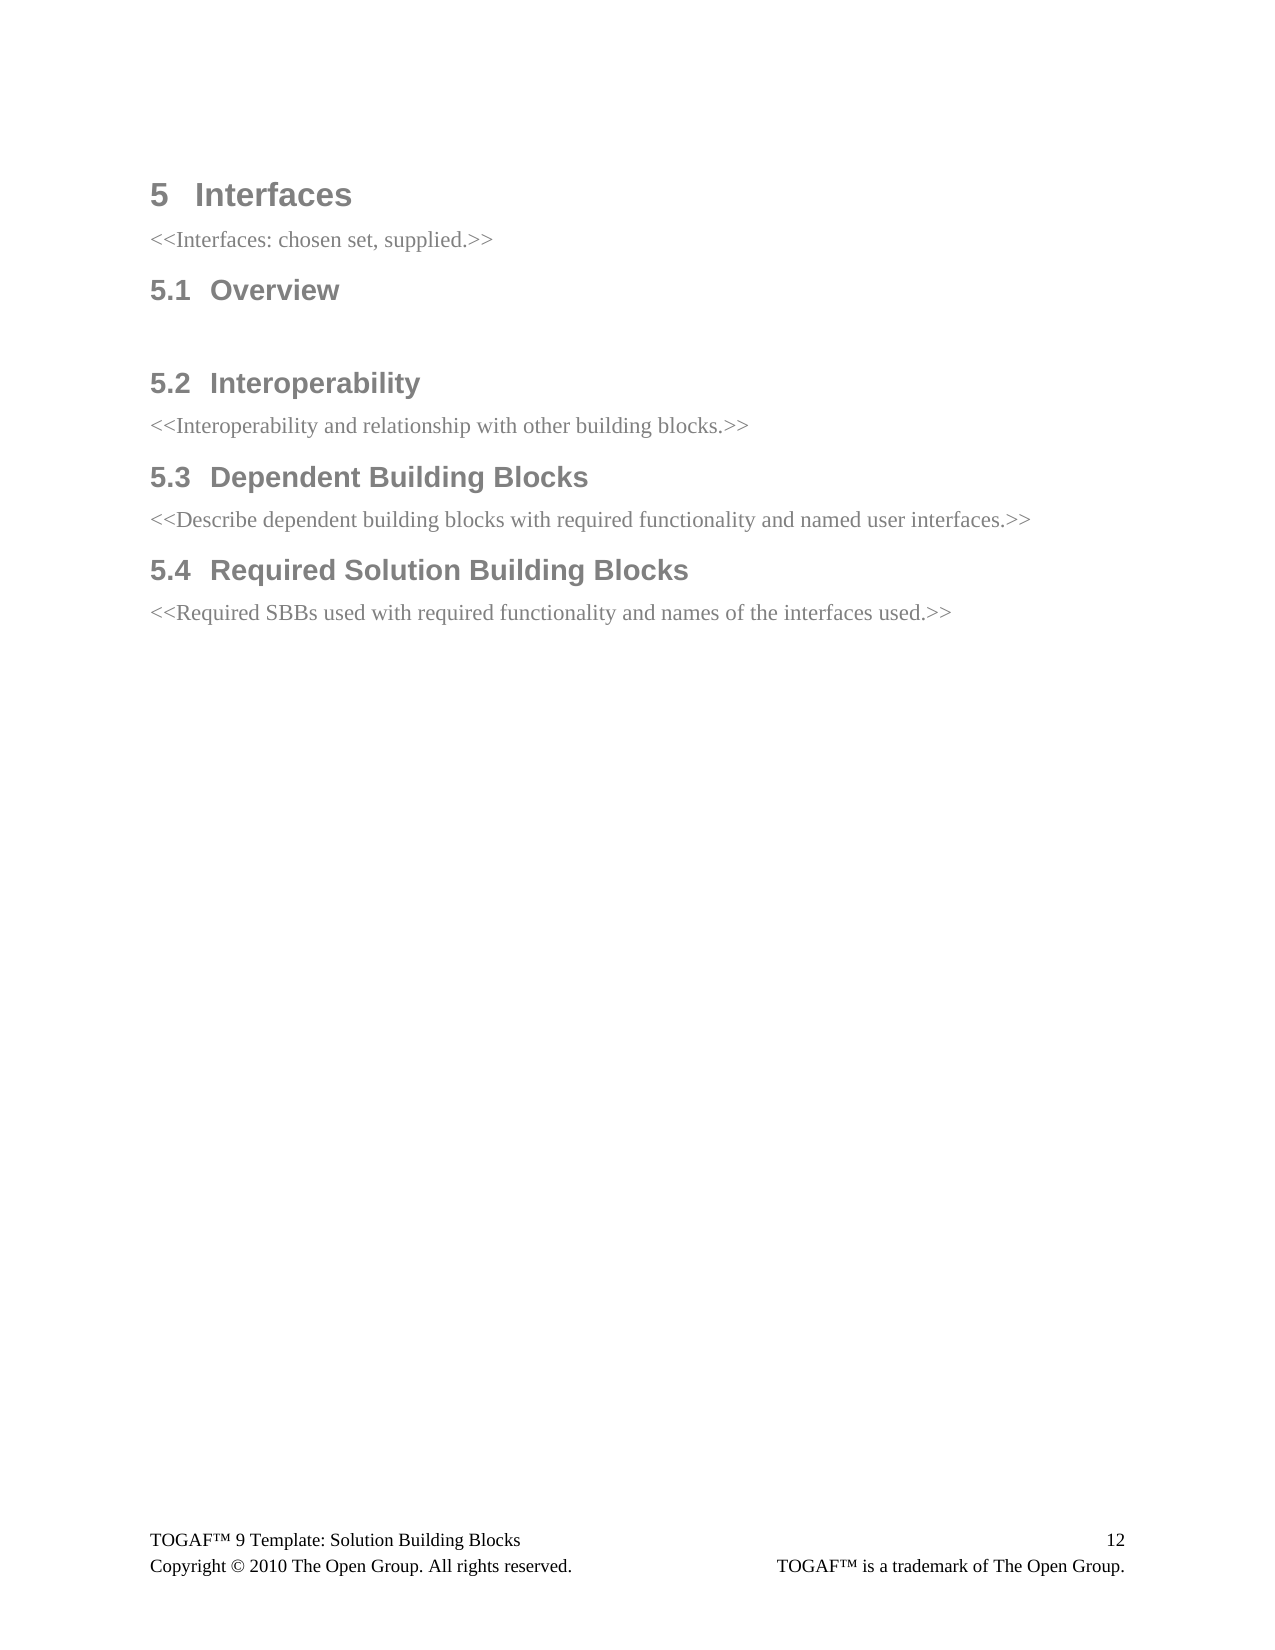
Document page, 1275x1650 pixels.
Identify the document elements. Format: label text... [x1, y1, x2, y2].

subtitle Required Solution Building Blocks [150, 553, 1125, 586]
text <<Describe dependent building blocks with required functionality and named user interfaces.>> [150, 506, 1125, 532]
text <<Interoperability and relationship with other building blocks.>> [150, 412, 1125, 439]
text <<Required SBBs used with required functionality and names of the interfaces used.>> [150, 599, 1125, 625]
subtitle Interfaces [150, 175, 1125, 213]
subtitle Overview [150, 273, 1125, 307]
text <<Interfaces: chosen set, supplied.>> [150, 226, 1125, 252]
subtitle Interoperability [150, 366, 1125, 400]
subtitle Dependent Building Blocks [150, 459, 1125, 493]
